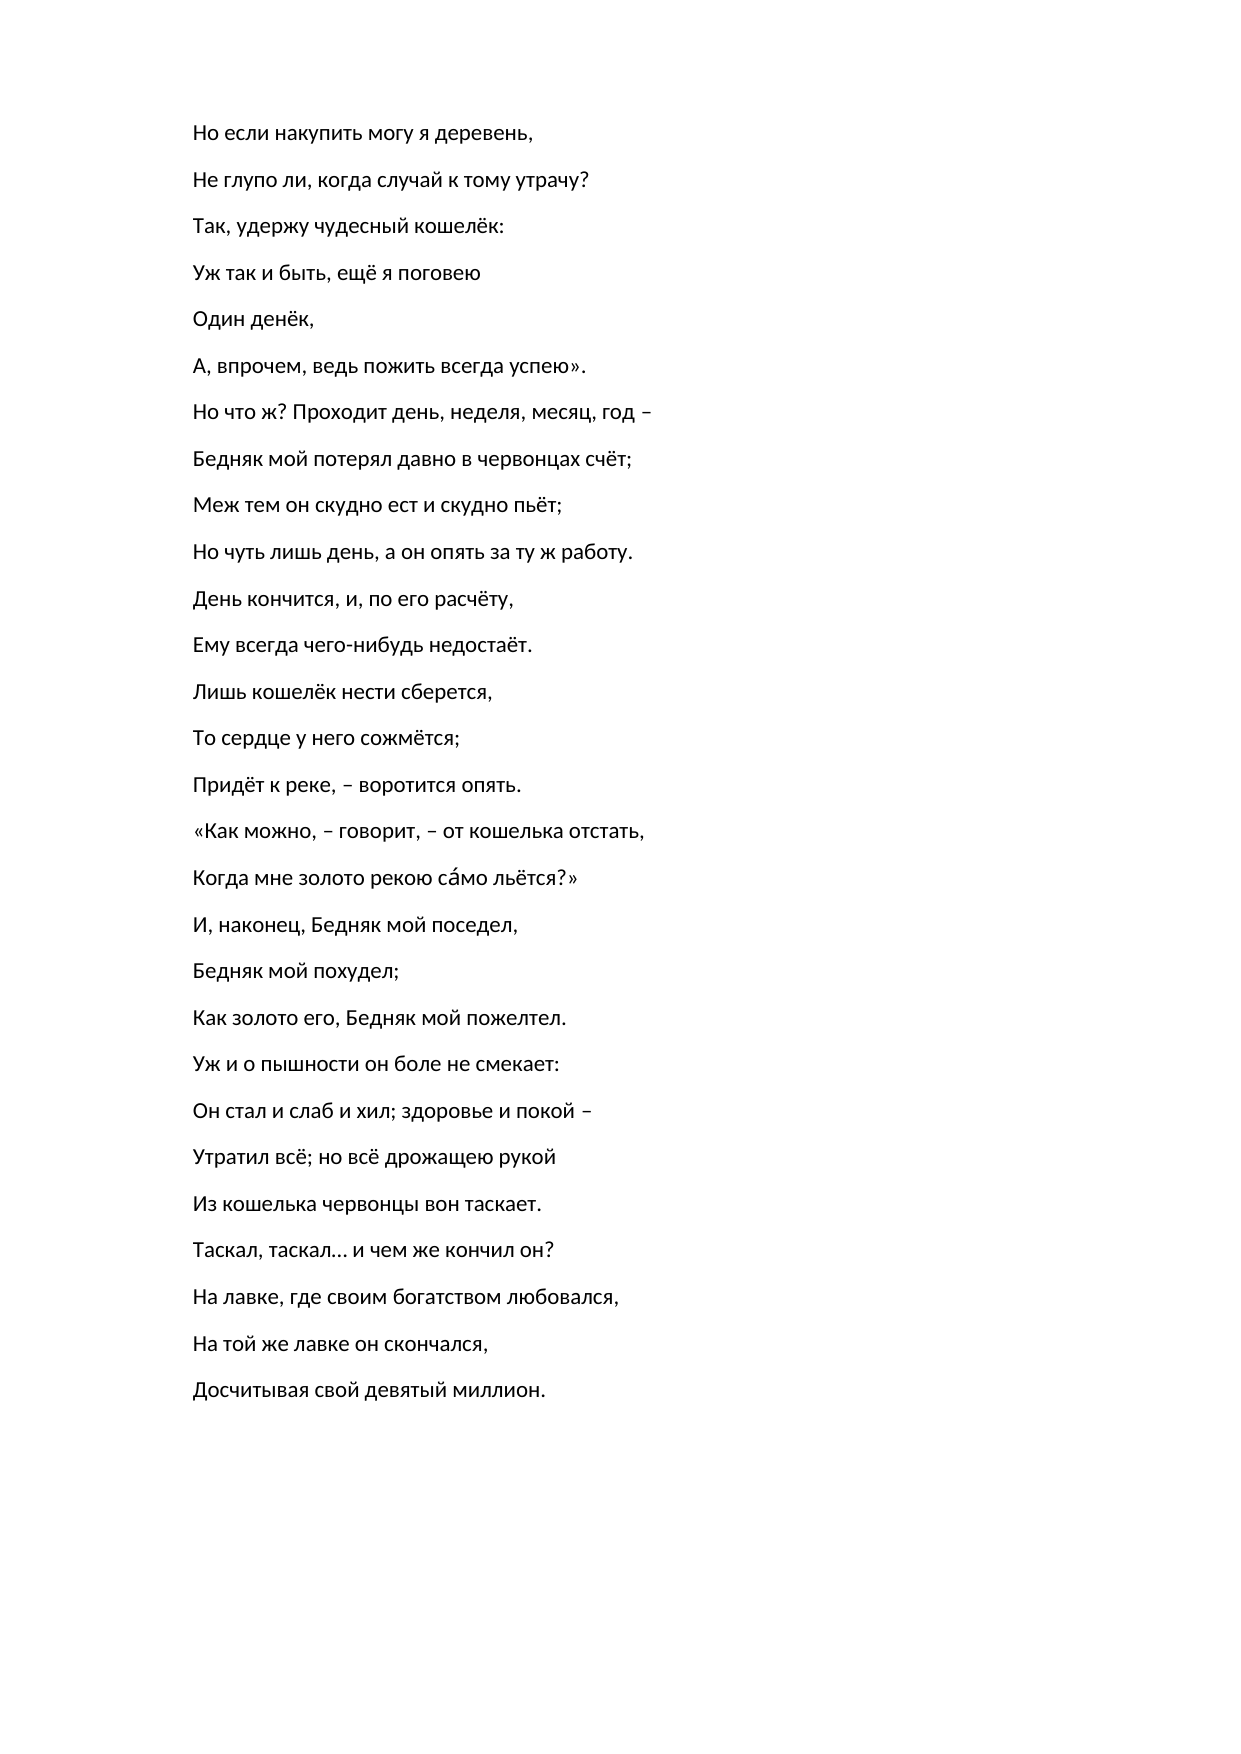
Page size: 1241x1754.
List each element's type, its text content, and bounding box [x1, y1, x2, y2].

text И, наконец, Бедняк мой поседел, [177, 910, 1152, 938]
text Так, удержу чудесный кошелёк: [177, 211, 1152, 239]
text Придёт к реке, – воротится опять. [177, 770, 1152, 798]
text Как золото его, Бедняк мой пожелтел. [177, 1003, 1152, 1031]
text Когда мне золото рекою са́мо льётся?» [177, 863, 1152, 891]
text Лишь кошелёк нести сберется, [177, 677, 1152, 705]
text Но чуть лишь день, а он опять за ту ж работу. [177, 537, 1152, 565]
text Уж и о пышности он боле не смекает: [177, 1049, 1152, 1077]
text Ему всегда чего-нибудь недостаёт. [177, 630, 1152, 658]
text То сердце у него сожмётся; [177, 723, 1152, 751]
text Один денёк, [177, 304, 1152, 332]
text А, впрочем, ведь пожить всегда успею». [177, 351, 1152, 379]
text Бедняк мой похудел; [177, 956, 1152, 984]
text Утратил всё; но всё дрожащею рукой [177, 1142, 1152, 1171]
text Но если накупить могу я деревень, [177, 118, 1152, 146]
text Он стал и слаб и хил; здоровье и покой – [177, 1096, 1152, 1124]
text На той же лавке он скончался, [177, 1329, 1152, 1357]
text Досчитывая свой девятый миллион. [177, 1375, 1152, 1403]
text Бедняк мой потерял давно в червонцах счёт; [177, 444, 1152, 472]
text Уж так и быть, ещё я поговею [177, 258, 1152, 286]
text «Как можно, – говорит, – от кошелька отстать, [177, 817, 1152, 844]
text На лавке, где своим богатством любовался, [177, 1282, 1152, 1310]
text Таскал, таскал… и чем же кончил он? [177, 1236, 1152, 1264]
text Не глупо ли, когда случай к тому утрачу? [177, 165, 1152, 193]
text Но что ж? Проходит день, неделя, месяц, год – [177, 397, 1152, 426]
text Из кошелька червонцы вон таскает. [177, 1189, 1152, 1217]
text Меж тем он скудно ест и скудно пьёт; [177, 491, 1152, 519]
text День кончится, и, по его расчёту, [177, 584, 1152, 612]
